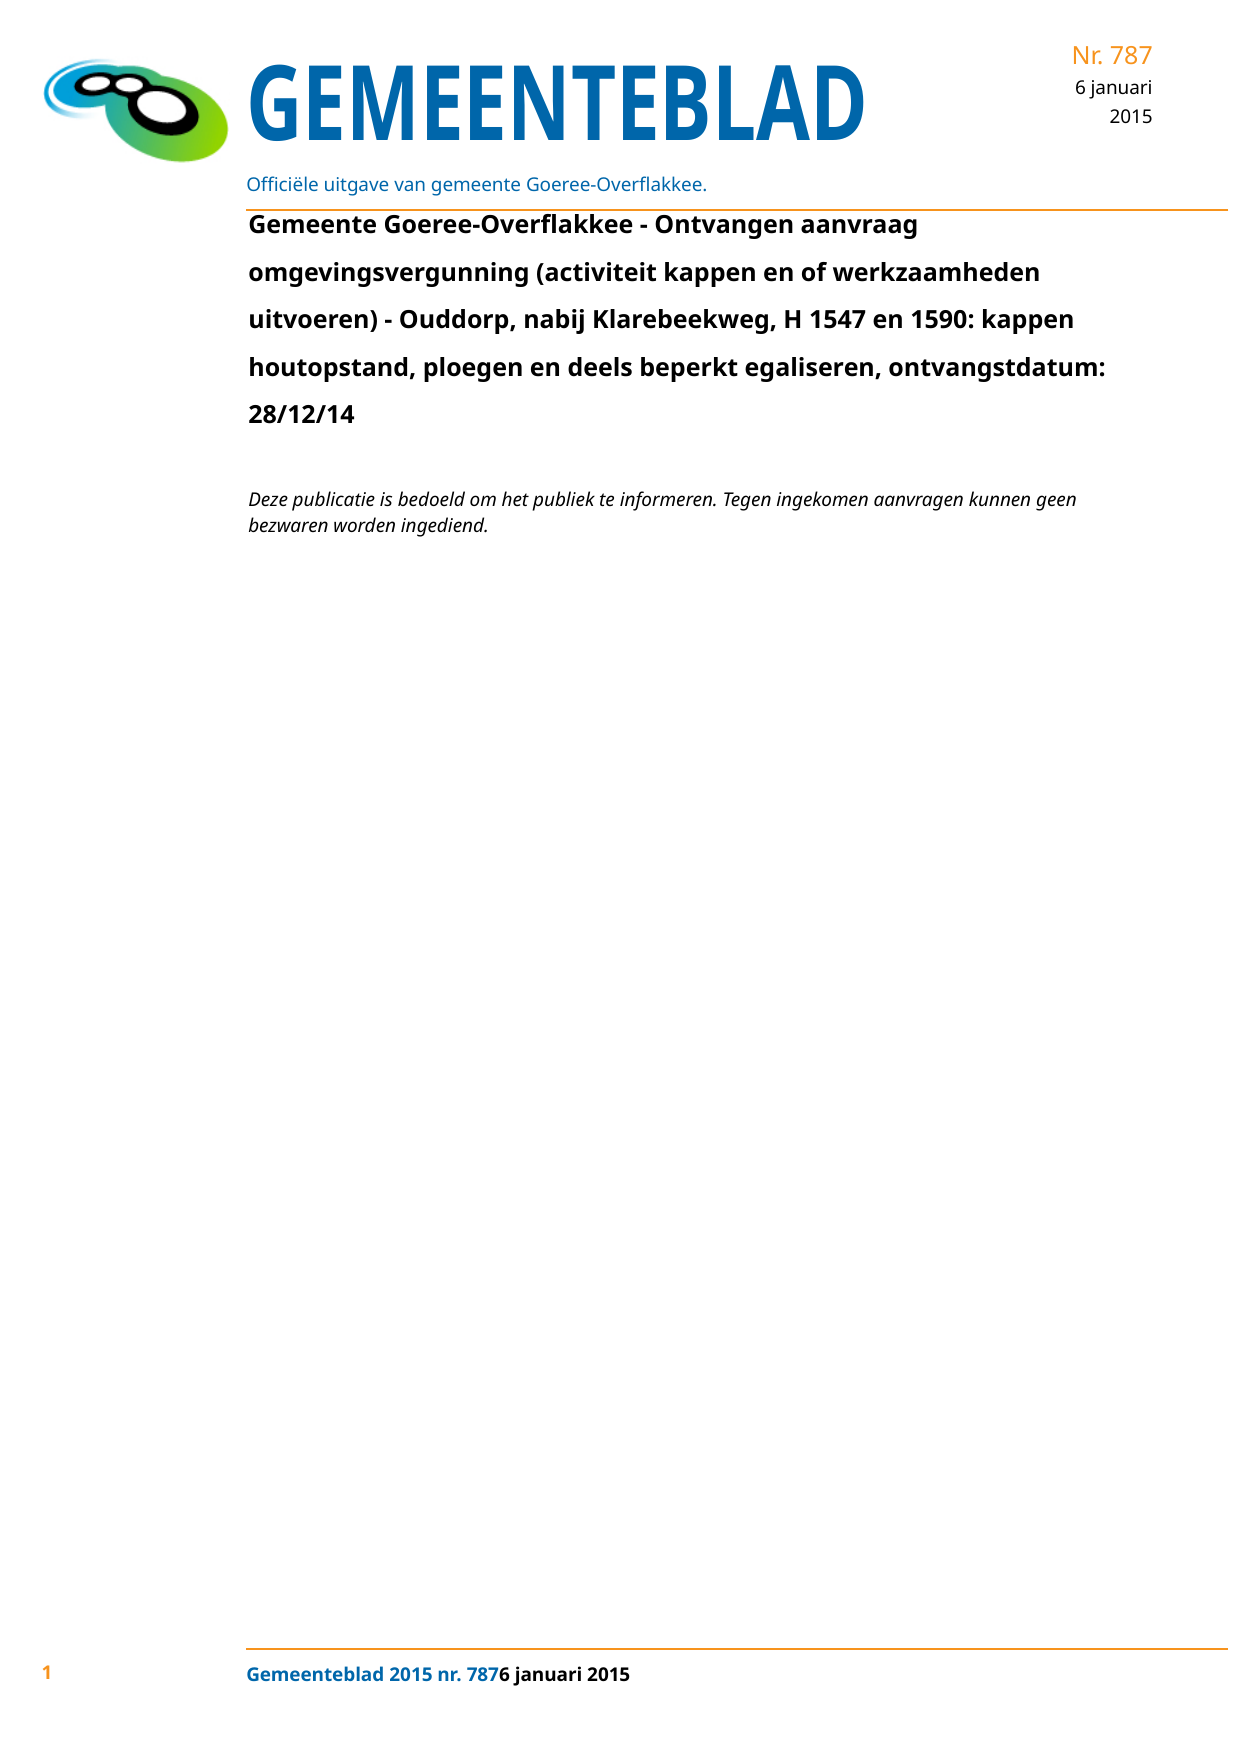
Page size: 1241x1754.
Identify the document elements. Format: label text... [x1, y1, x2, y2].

picture [41, 47, 231, 172]
text Gemeente Goeree-Overflakkee - Ontvangen aanvraag omgevingsvergunning (activiteit kappen en of werkzaamheden uitvoeren) - Ouddorp, nabij Klarebeekweg, H 1547 en 1590: kappen houtopstand, ploegen en deels beperkt egaliseren, ontvangstdatum: 28/12/14 [248, 211, 1152, 431]
text Deze publicatie is bedoeld om het publiek te informeren. Tegen ingekomen aanvragen kunnen geen bezwaren worden ingediend. [248, 486, 1152, 538]
